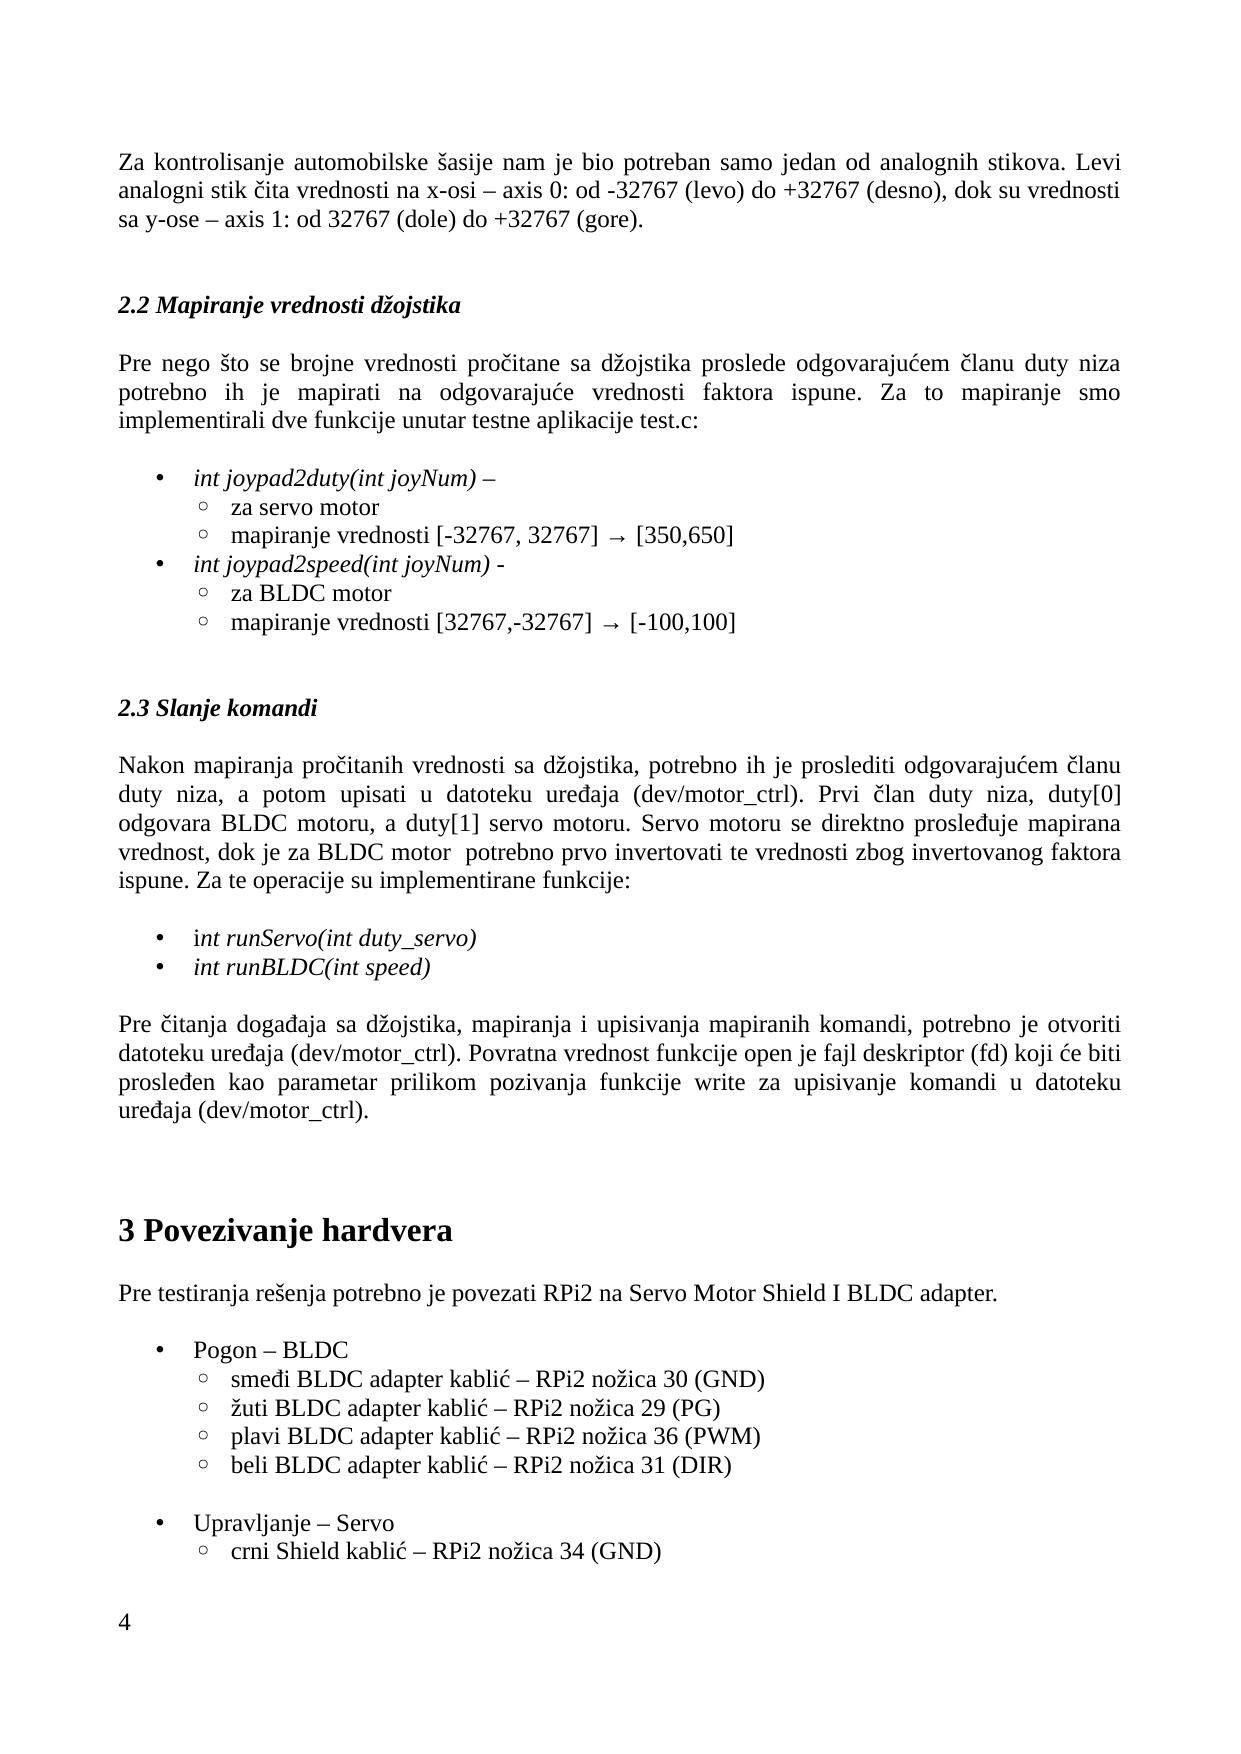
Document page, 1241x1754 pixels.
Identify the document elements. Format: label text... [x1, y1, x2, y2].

list Pogon – BLDC [156, 1335, 1122, 1364]
list crni Shield kablić – RPi2 nožica 34 (GND) [193, 1536, 1122, 1565]
text 2.2 Mapiranje vrednosti džojstika [118, 291, 1122, 319]
list mapiranje vrednosti [32767,-32767] → [-100,100] [193, 607, 1122, 636]
list int runServo(int duty_servo) [156, 923, 1122, 952]
list mapiranje vrednosti [-32767, 32767] → [350,650] [193, 521, 1122, 549]
text Pre čitanja događaja sa džojstika, mapiranja i upisivanja mapiranih komandi, potrebno je otvoriti datoteku uređaja (dev/motor_ctrl). Povratna vrednost funkcije open je fajl deskriptor (fd) koji će biti prosleđen kao parametar prilikom pozivanja funkcije write za upisivanje komandi u datoteku uređaja (dev/motor_ctrl). [118, 1009, 1122, 1124]
text Pre nego što se brojne vrednosti pročitane sa džojstika proslede odgovarajućem članu duty niza potrebno ih je mapirati na odgovarajuće vrednosti faktora ispune. Za to mapiranje smo implementirali dve funkcije unutar testne aplikacije test.c: [118, 348, 1122, 434]
list za BLDC motor [193, 578, 1122, 607]
list žuti BLDC adapter kablić – RPi2 nožica 29 (PG) [193, 1393, 1122, 1421]
list int joypad2duty(int joyNum) – [156, 463, 1122, 492]
list za servo motor [193, 492, 1122, 521]
list int runBLDC(int speed) [156, 952, 1122, 981]
list smeđi BLDC adapter kablić – RPi2 nožica 30 (GND) [193, 1364, 1122, 1393]
list plavi BLDC adapter kablić – RPi2 nožica 36 (PWM) [193, 1421, 1122, 1450]
list int joypad2speed(int joyNum) - [156, 549, 1122, 578]
list Upravljanje – Servo [156, 1508, 1122, 1536]
text 3 Povezivanje hardvera [118, 1211, 1122, 1249]
text 2.3 Slanje komandi [118, 693, 1122, 722]
text Nakon mapiranja pročitanih vrednosti sa džojstika, potrebno ih je proslediti odgovarajućem članu duty niza, a potom upisati u datoteku uređaja (dev/motor_ctrl). Prvi član duty niza, duty[0] odgovara BLDC motoru, a duty[1] servo motoru. Servo motoru se direktno prosleđuje mapirana vrednost, dok je za BLDC motor potrebno prvo invertovati te vrednosti zbog invertovanog faktora ispune. Za te operacije su implementirane funkcije: [118, 751, 1122, 894]
text Pre testiranja rešenja potrebno je povezati RPi2 na Servo Motor Shield I BLDC adapter. [118, 1278, 1122, 1306]
text Za kontrolisanje automobilske šasije nam je bio potreban samo jedan od analognih stikova. Levi analogni stik čita vrednosti na x-osi – axis 0: od -32767 (levo) do +32767 (desno), dok su vrednosti sa y-ose – axis 1: od 32767 (dole) do +32767 (gore). [118, 147, 1122, 233]
list beli BLDC adapter kablić – RPi2 nožica 31 (DIR) [193, 1450, 1122, 1479]
